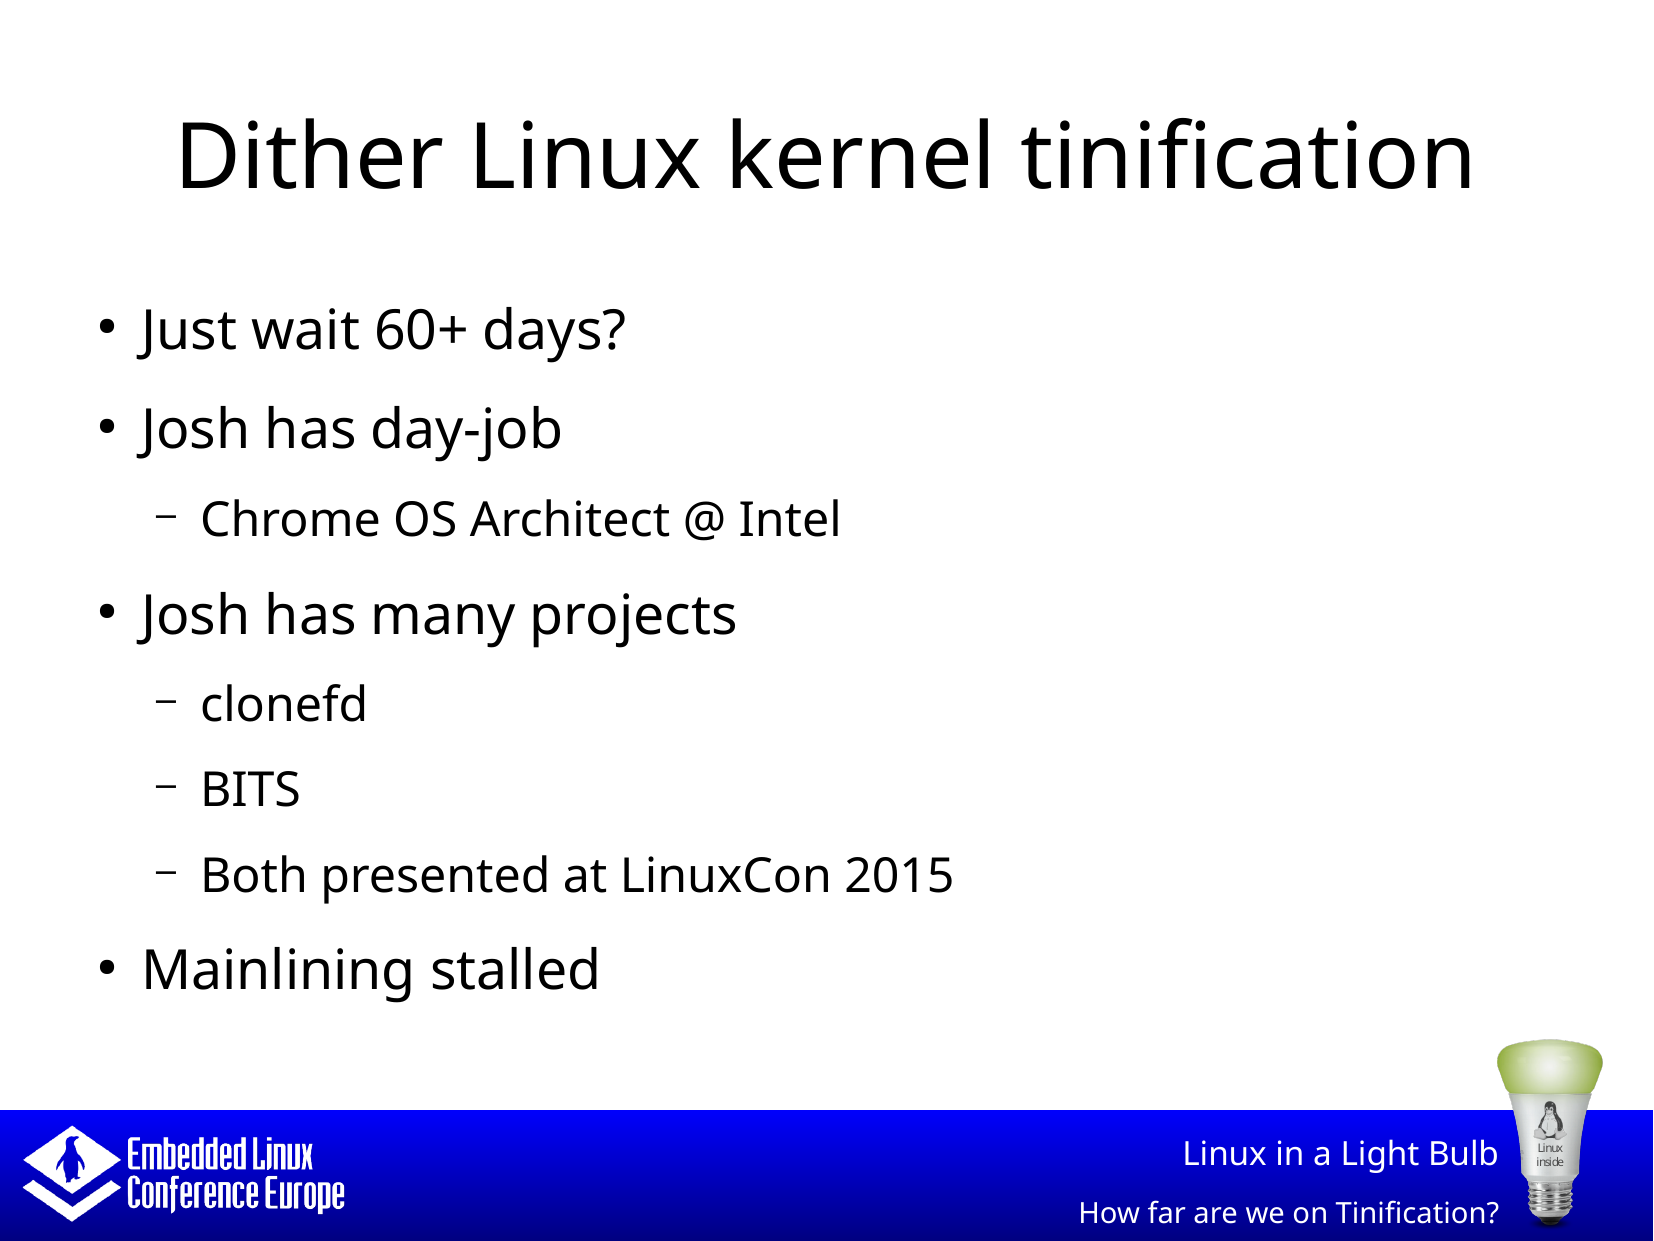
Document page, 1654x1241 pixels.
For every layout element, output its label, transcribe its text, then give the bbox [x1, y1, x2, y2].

list Just wait 60+ days? Josh has day-job Chrome OS Architect @ Intel Josh has many projects clonefd BITS Both presented at LinuxCon 2015 Mainlining stalled [82, 290, 1571, 1010]
title Dither Linux kernel tinification [82, 49, 1571, 257]
picture [18, 1120, 349, 1226]
